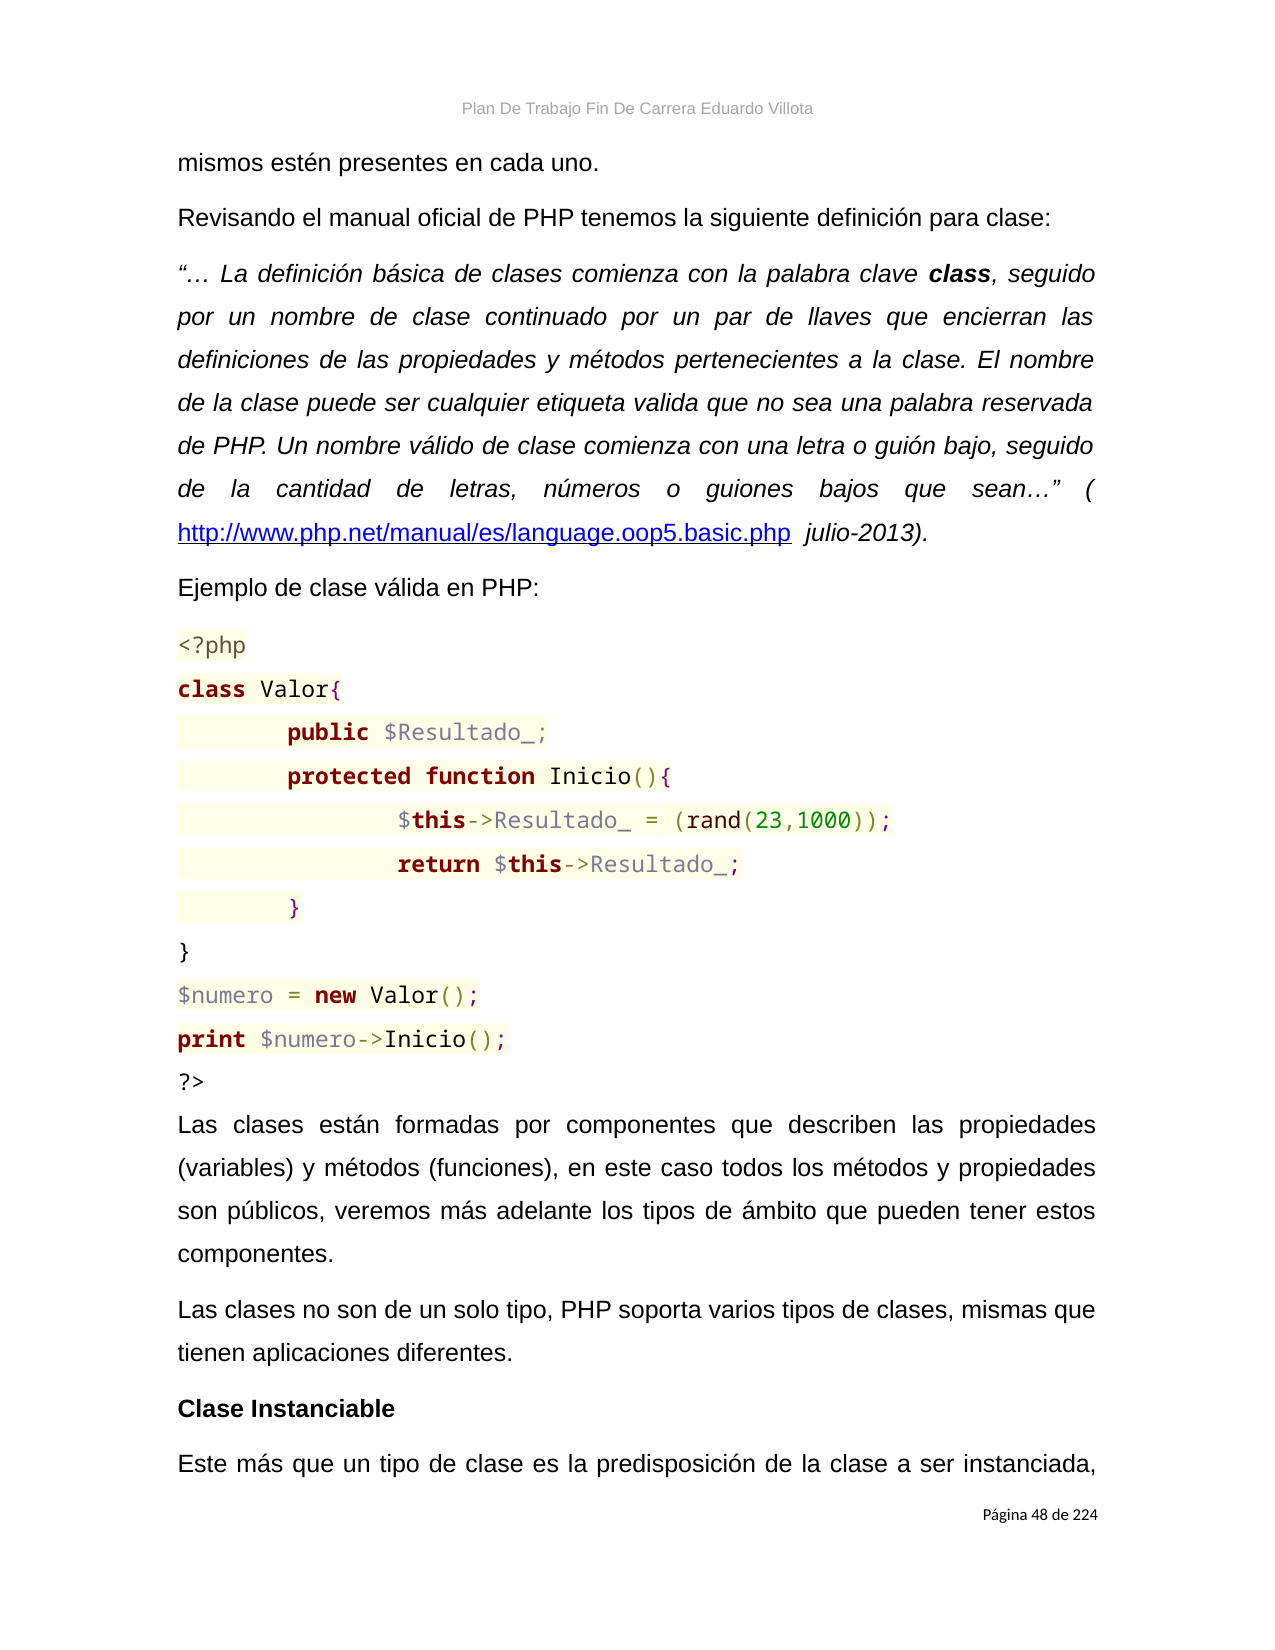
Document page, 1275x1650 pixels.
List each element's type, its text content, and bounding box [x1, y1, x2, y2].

text print $numero->Inicio(); [177, 1023, 1098, 1054]
text mismos estén presentes en cada uno. [177, 148, 1098, 176]
text Revisando el manual oficial de PHP tenemos la siguiente definición para clase: [177, 203, 1098, 232]
text class Valor{ [177, 673, 1098, 704]
text } [177, 891, 1098, 923]
text Este más que un tipo de clase es la predisposición de la clase a ser instanciada, [177, 1449, 1098, 1478]
text $numero = new Valor(); [177, 979, 1098, 1010]
text ?> [177, 1066, 1098, 1098]
text public $Resultado_; [177, 716, 1098, 748]
text Clase Instanciable [177, 1394, 1098, 1423]
text Las clases no son de un solo tipo, PHP soporta varios tipos de clases, mismas que tienen aplicaciones diferentes. [177, 1295, 1098, 1367]
text “… La definición básica de clases comienza con la palabra clave class, seguido por un nombre de clase continuado por un par de llaves que encierran las definiciones de las propiedades y métodos pertenecientes a la clase. El nombre de la clase puede ser cualquier etiqueta valida que no sea una palabra reservada de PHP. Un nombre válido de clase comienza con una letra o guión bajo, seguido de la cantidad de letras, números o guiones bajos que sean…” ( http://www.php.net/manual/es/language.oop5.basic.php julio-2013). [177, 259, 1098, 546]
text <?php [177, 629, 1098, 660]
text $this->Resultado_ = (rand(23,1000)); [177, 804, 1098, 835]
text Las clases están formadas por componentes que describen las propiedades (variables) y métodos (funciones), en este caso todos los métodos y propiedades son públicos, veremos más adelante los tipos de ámbito que pueden tener estos componentes. [177, 1110, 1098, 1268]
text } [177, 935, 1098, 966]
text return $this->Resultado_; [177, 848, 1098, 879]
text protected function Inicio(){ [177, 760, 1098, 791]
text Ejemplo de clase válida en PHP: [177, 573, 1098, 602]
